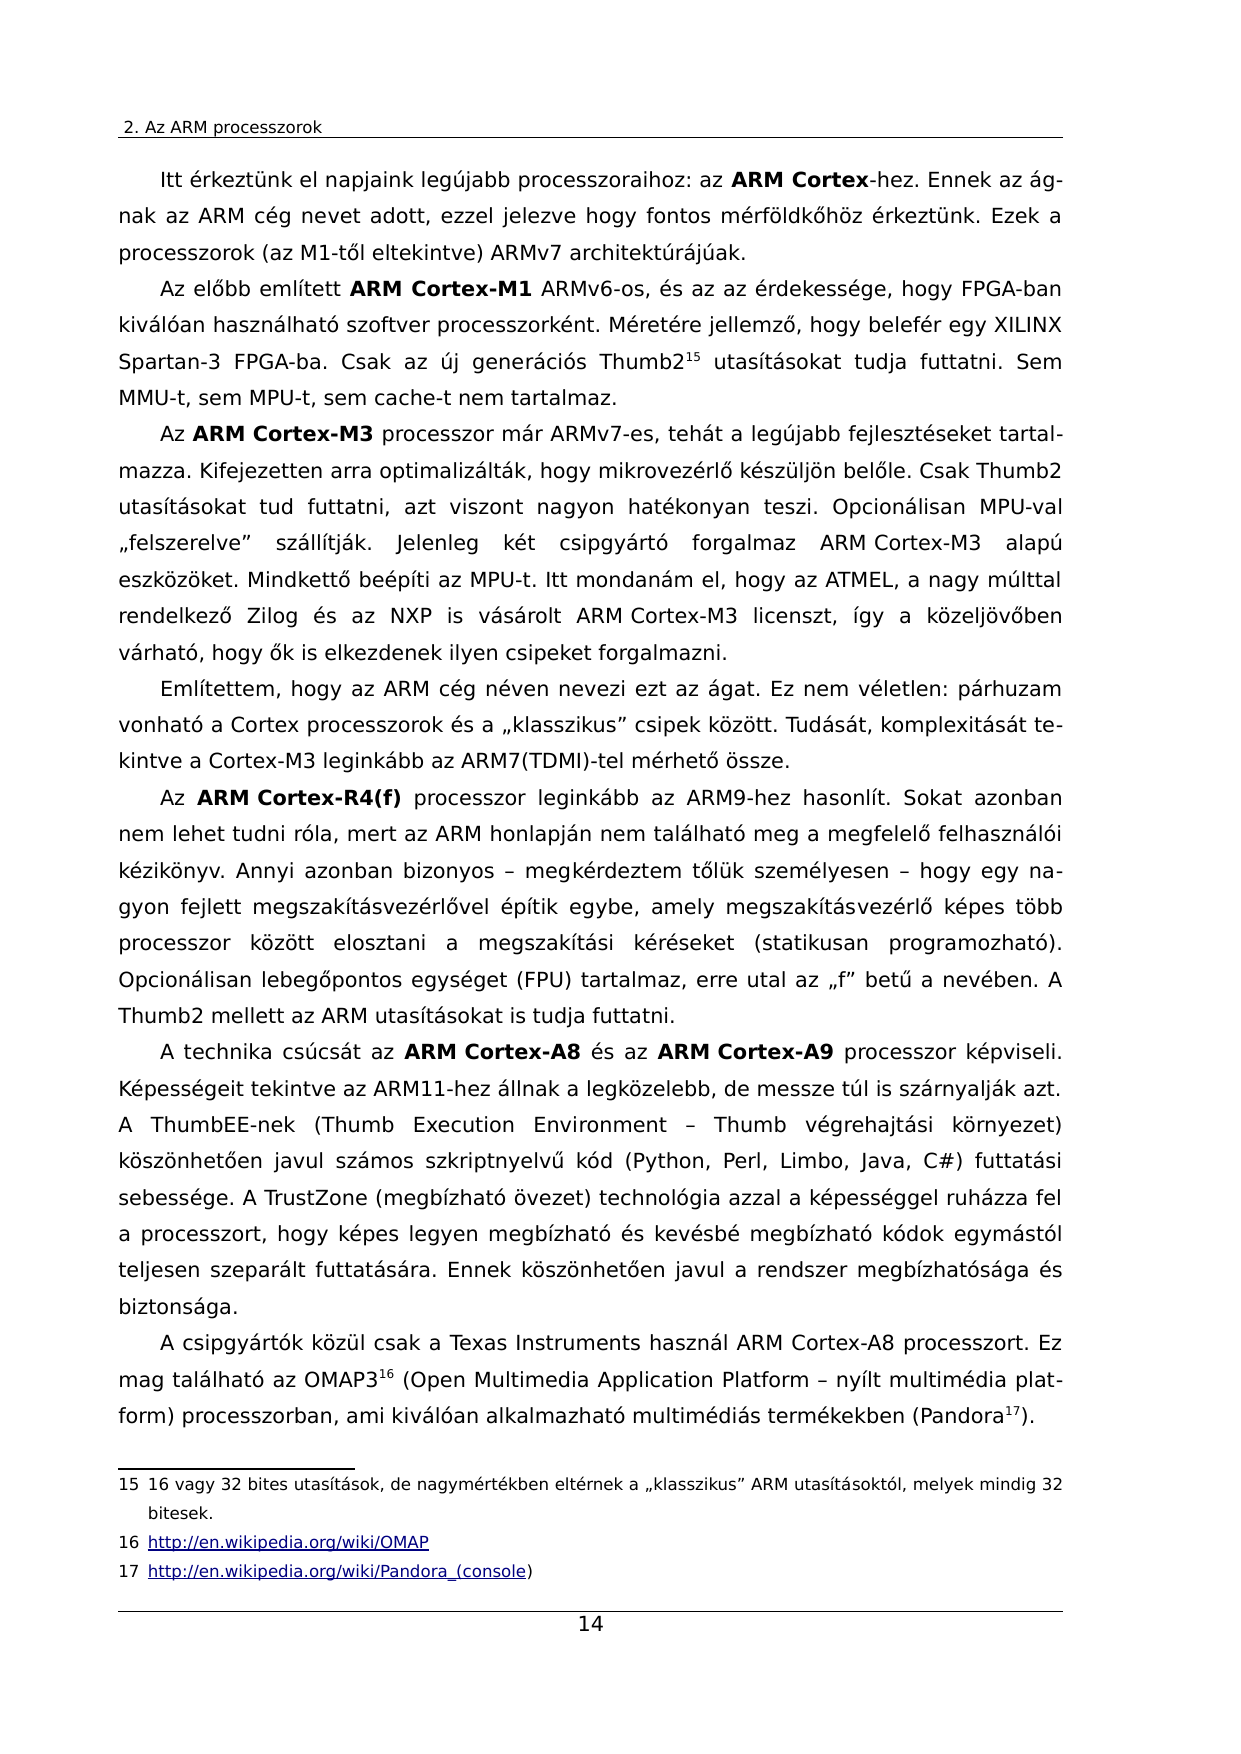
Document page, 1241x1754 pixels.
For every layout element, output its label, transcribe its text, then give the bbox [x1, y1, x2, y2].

text http://en.wikipedia.org/wiki/Pandora_(console) [118, 1562, 1063, 1581]
text Az előbb említett ARM Cortex-M1 ARMv6-os, és az az érdekessége, hogy FPGA-ban kiválóan használha­tó szoftver processzorként. Méretére jellemző, hogy belefér egy XILINX Spartan‑3 FPGA-ba. Csak az új gene­rációs Thumb2 utasításokat tudja futtatni. Sem MMU-t, sem MPU-t, sem cache-t nem tartalmaz. [118, 277, 1063, 410]
text Az ARM Cortex-M3 processzor már ARMv7-es, tehát a legújabb fejlesztéseket tartal­mazza. Kifejezetten arra optimalizálták, hogy mikrovezérlő készüljön belőle. Csak Thumb2 utasításokat tud futtatni, azt viszont na­gyon hatékonyan teszi. Opcionálisan MPU-val „felsze­relve” szállítják. Jelenleg két csipgyártó forgalmaz ARM Cortex-M3 alapú eszközöket. Mind­kettő beépíti az MPU-t. Itt mondanám el, hogy az ATMEL, a nagy múlttal rendelkező Zilog és az NXP is vásárolt ARM Cortex-M3 licenszt, így a közeljövőben várható, hogy ők is elkez­denek ilyen csipeket forgalmazni. [118, 422, 1063, 665]
text 16 vagy 32 bites utasítások, de nagymértékben eltérnek a „klasszikus” ARM utasítá­soktól, melyek mindig 32 bitesek. [118, 1474, 1063, 1523]
text http://en.wikipedia.org/wiki/OMAP [118, 1533, 1063, 1552]
text Említettem, hogy az ARM cég néven nevezi ezt az ágat. Ez nem véletlen: párhuzam von­ható a Cortex pro­cesszorok és a „klasszikus” csipek között. Tudását, komplexitását te­kintve a Cortex-M3 leginkább az ARM7(TDMI)-tel mérhető össze. [118, 677, 1063, 774]
text A technika csúcsát az ARM Cortex-A8 és az ARM Cortex-A9 processzor képviseli. Ké­pességeit tekintve az ARM11-hez állnak a legközelebb, de messze túl is szárnyalják azt. A ThumbEE-nek (Thumb Execution Envi­ronment – Thumb végrehajtási környezet) köszönhető­en javul számos szkriptnyelvű kód (Python, Perl, Limbo, Java, C#) futtatási sebessé­ge. A TrustZone (megbízható övezet) technológia azzal a képességgel ruházza fel a pro­cesszort, hogy képes legyen megbízható és kevésbé megbízható kódok egymástól telje­sen szeparált fut­tatására. Ennek köszönhetően javul a rendszer megbízhatósága és biz­tonsága. [118, 1040, 1063, 1319]
text Az ARM Cortex-R4(f) processzor leginkább az ARM9-hez hasonlít. Sokat azonban nem lehet tudni róla, mert az ARM honlapján nem található meg a megfelelő felhasználói kézi­könyv. Annyi azonban bizonyos – meg­kérdeztem tőlük személyesen – hogy egy na­gyon fej­lett megszakításvezérlővel építik egybe, amely megszakítás­vezérlő képes több processzor kö­zött elosztani a megszakítási kéréseket (statikusan programozható). Opcionáli­san lebegőpon­tos egységet (FPU) tartalmaz, erre utal az „f” betű a nevében. A Thumb2 mellett az ARM uta­sításokat is tudja futtatni. [118, 786, 1063, 1028]
text A csipgyártók közül csak a Texas Instruments használ ARM Cortex-A8 processzort. Ez mag található az OMAP3 (Open Multimedia Application Platform – nyílt multimédia plat­form) processzorban, ami ki­vá­ló­an al­kalmazható multimédiás termékekben (Pandora). [118, 1331, 1063, 1428]
text Itt érkeztünk el napjaink legújabb processzoraihoz: az ARM Cortex-hez. Ennek az ág­nak az ARM cég ne­vet adott, ezzel jelezve hogy fontos mérföldkőhöz érkeztünk. Ezek a pro­cesszorok (az M1-től eltekintve) ARMv7 architektúrájúak. [118, 168, 1063, 265]
